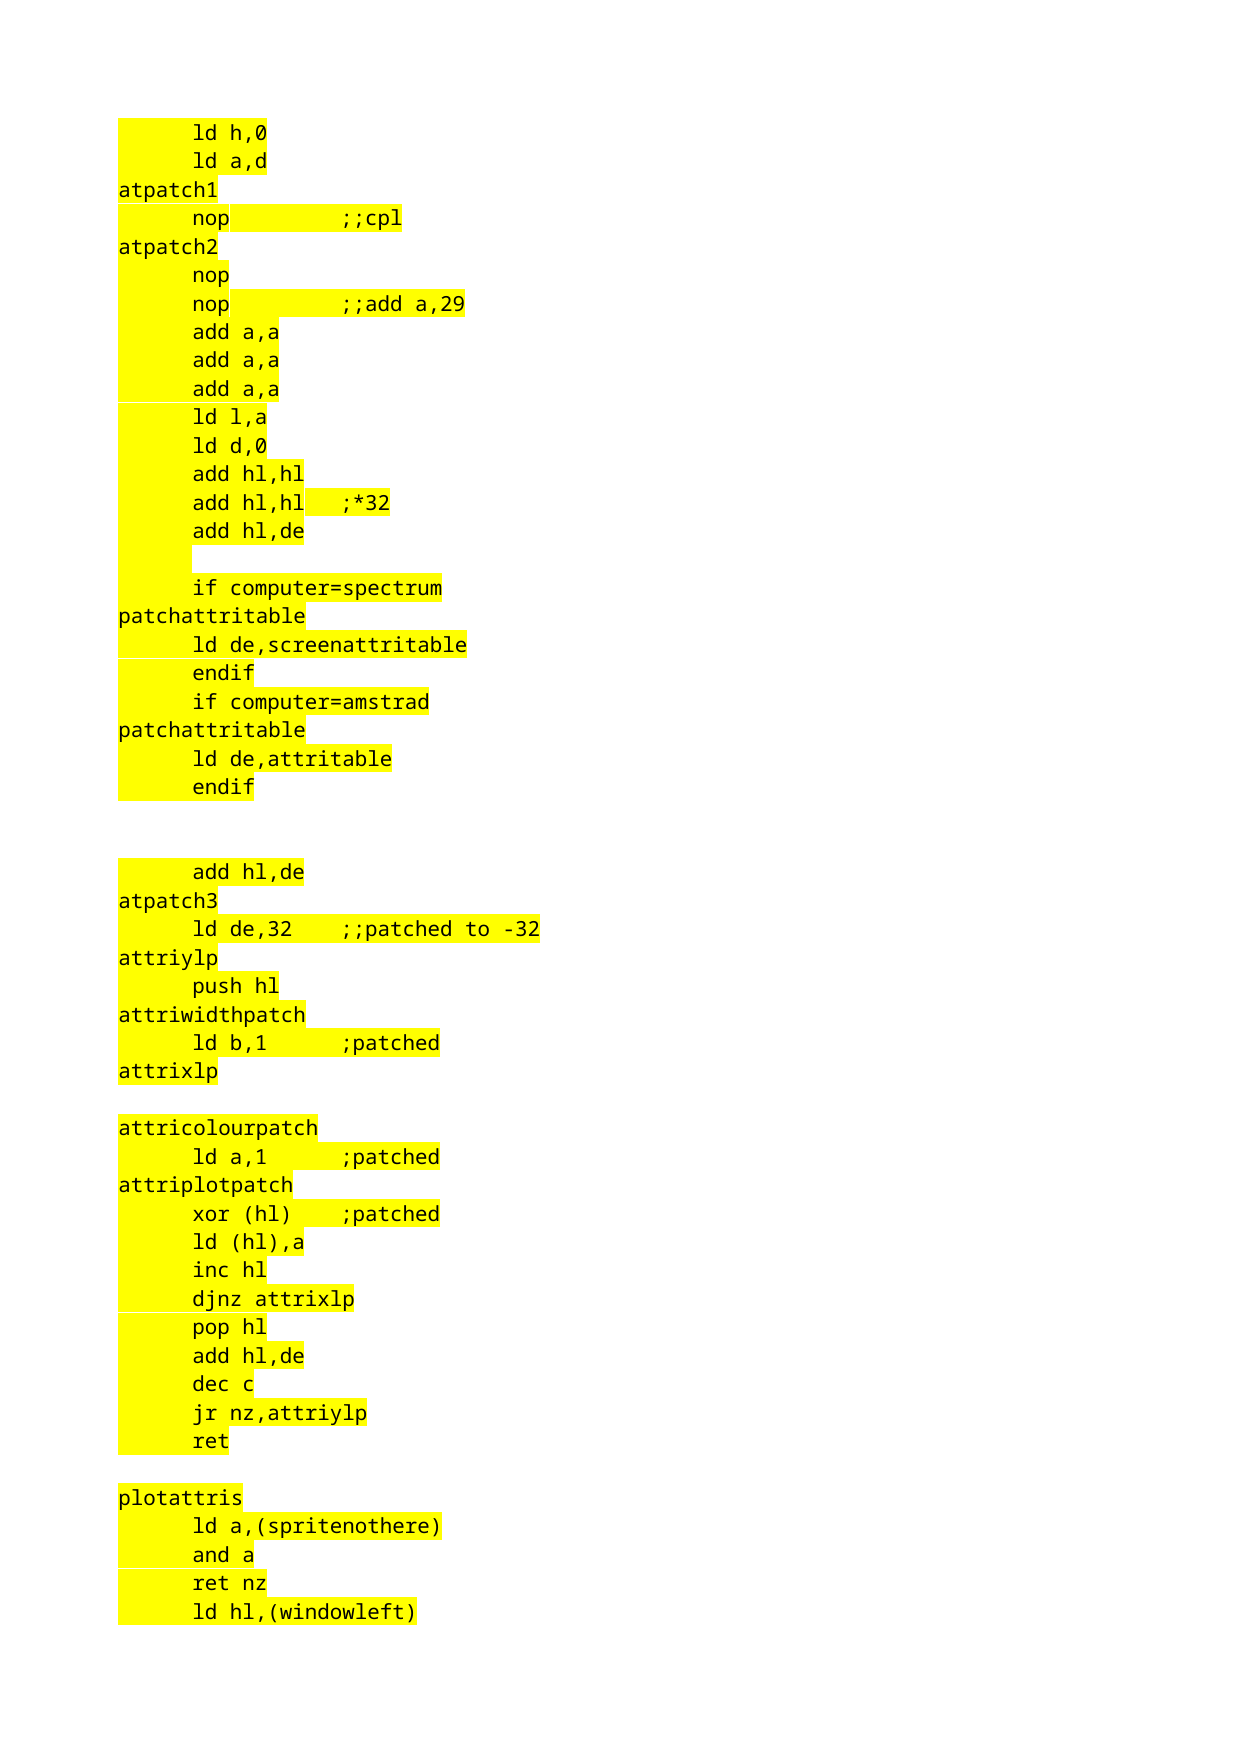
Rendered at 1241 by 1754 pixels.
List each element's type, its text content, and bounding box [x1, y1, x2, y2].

text ld l,a [118, 402, 1122, 431]
text add hl,de [118, 1341, 1122, 1369]
text if computer=spectrum [118, 573, 1122, 602]
text push hl [118, 971, 1122, 1000]
text ld d,0 [118, 431, 1122, 459]
text atpatch1 [118, 175, 1122, 203]
text endif [118, 772, 1122, 801]
text ret [118, 1426, 1122, 1455]
text ld hl,(windowleft) [118, 1597, 1122, 1625]
text djnz attrixlp [118, 1284, 1122, 1312]
text xor (hl) ;patched [118, 1199, 1122, 1227]
text dec c [118, 1369, 1122, 1398]
text add a,a [118, 346, 1122, 374]
text add hl,hl ;*32 [118, 488, 1122, 516]
text add hl,hl [118, 459, 1122, 488]
text ld de,32 ;;patched to -32 [118, 914, 1122, 943]
text jr nz,attriylp [118, 1398, 1122, 1426]
text add hl,de [118, 516, 1122, 545]
text attrixlp [118, 1057, 1122, 1085]
text atpatch3 [118, 886, 1122, 914]
text ld a,1 ;patched [118, 1142, 1122, 1170]
text attricolourpatch [118, 1113, 1122, 1142]
text pop hl [118, 1312, 1122, 1341]
text patchattritable [118, 602, 1122, 630]
text atpatch2 [118, 232, 1122, 260]
text attriylp [118, 943, 1122, 971]
text ld de,screenattritable [118, 630, 1122, 658]
text add a,a [118, 374, 1122, 402]
text nop ;;add a,29 [118, 289, 1122, 317]
text nop ;;cpl [118, 203, 1122, 232]
text and a [118, 1540, 1122, 1568]
text endif [118, 658, 1122, 687]
text nop [118, 260, 1122, 289]
text ld a,(spritenothere) [118, 1512, 1122, 1540]
text if computer=amstrad [118, 687, 1122, 715]
text add a,a [118, 317, 1122, 346]
text ld (hl),a [118, 1227, 1122, 1256]
text attriwidthpatch [118, 1000, 1122, 1028]
text plotattris [118, 1483, 1122, 1512]
text patchattritable [118, 715, 1122, 744]
text attriplotpatch [118, 1170, 1122, 1199]
text ld b,1 ;patched [118, 1028, 1122, 1057]
text ret nz [118, 1568, 1122, 1597]
text ld h,0 [118, 118, 1122, 147]
text ld a,d [118, 147, 1122, 175]
text ld de,attritable [118, 744, 1122, 772]
text add hl,de [118, 857, 1122, 886]
text inc hl [118, 1256, 1122, 1284]
